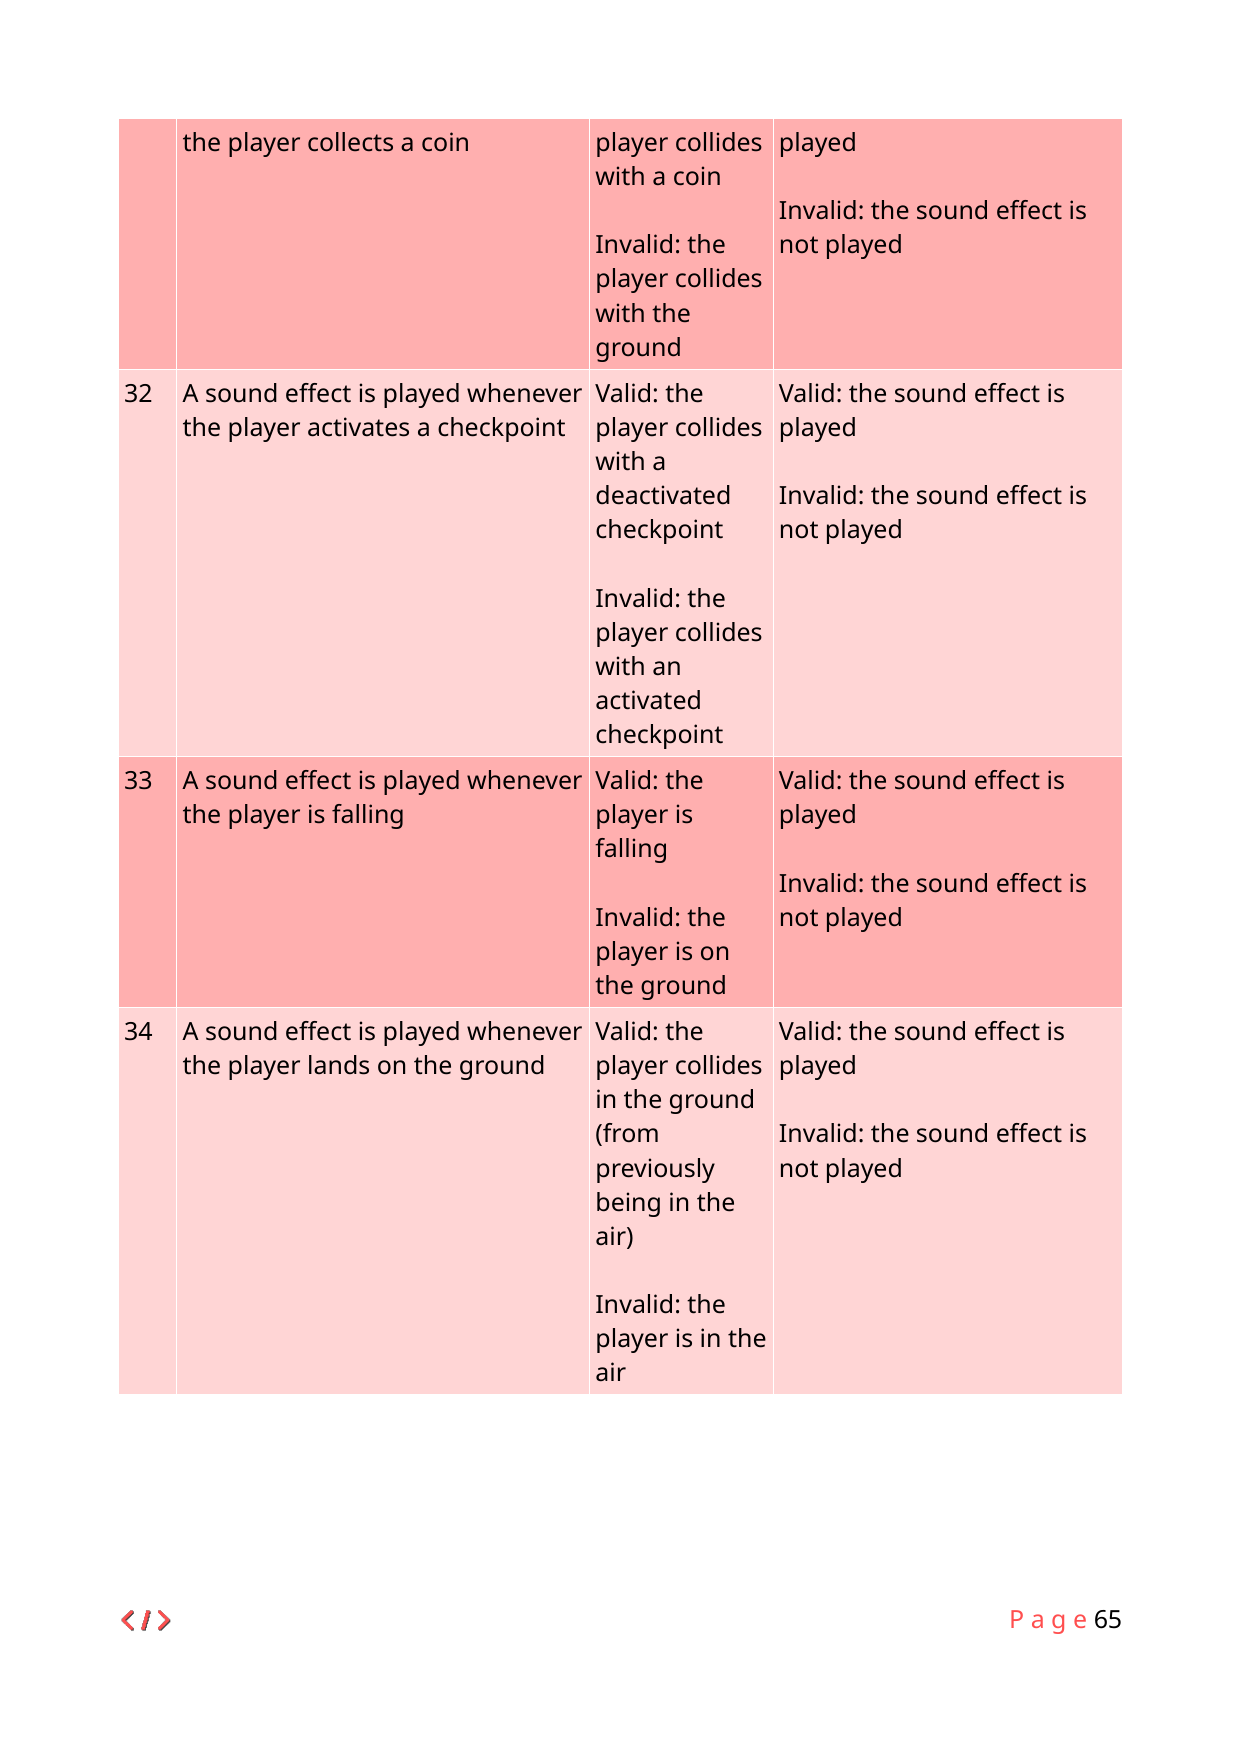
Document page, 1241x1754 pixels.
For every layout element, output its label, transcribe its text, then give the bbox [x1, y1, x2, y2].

table_cell A sound effect is played whenever the player lands on the ground [177, 1008, 589, 1394]
table_cell the player collects a coin [177, 119, 589, 369]
table_cell A sound effect is played whenever the player activates a checkpoint [177, 370, 589, 756]
table_cell 32 [119, 370, 176, 756]
table_cell Valid: the player collides in the ground (from previously being in the air) Invalid: the player is in the air [590, 1008, 773, 1394]
table_cell 34 [119, 1008, 176, 1394]
table_cell A sound effect is played whenever the player is falling [177, 757, 589, 1007]
table_cell Valid: the sound effect is played Invalid: the sound effect is not played [774, 1008, 1122, 1394]
table_cell Valid: the player collides with a deactivated checkpoint Invalid: the player collides with an activated checkpoint [590, 370, 773, 756]
table_cell Valid: the sound effect is played Invalid: the sound effect is not played [774, 370, 1122, 756]
table_cell played Invalid: the sound effect is not played [774, 119, 1122, 369]
table_cell 33 [119, 757, 176, 1007]
table_cell [119, 119, 176, 369]
picture [116, 1591, 175, 1649]
table_cell Valid: the sound effect is played Invalid: the sound effect is not played [774, 757, 1122, 1007]
table_cell Valid: the player is falling Invalid: the player is on the ground [590, 757, 773, 1007]
table_cell player collides with a coin Invalid: the player collides with the ground [590, 119, 773, 369]
